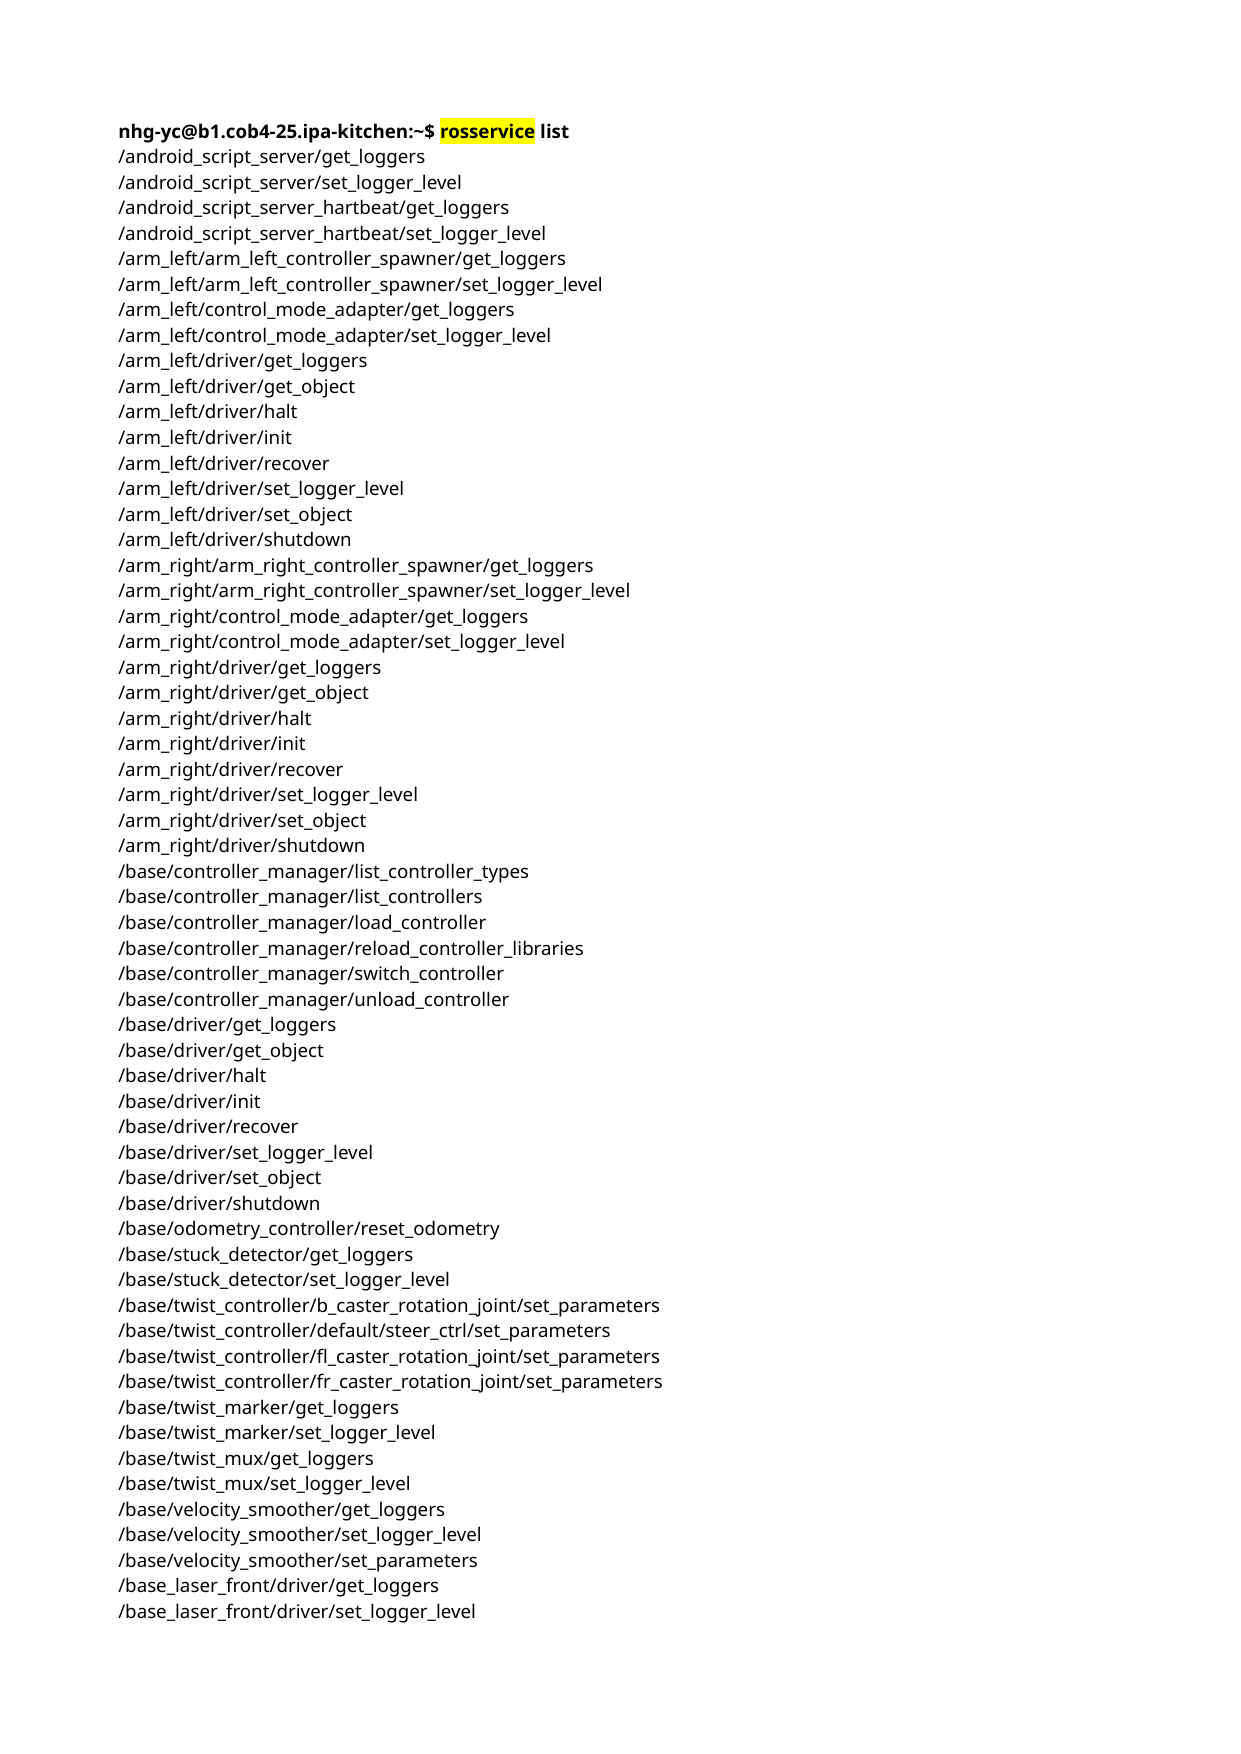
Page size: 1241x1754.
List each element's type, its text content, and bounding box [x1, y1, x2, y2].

text /arm_right/arm_right_controller_spawner/get_loggers [118, 552, 1122, 577]
text /base/twist_controller/b_caster_rotation_joint/set_parameters [118, 1292, 1122, 1318]
text /arm_right/driver/get_loggers [118, 654, 1122, 679]
text /arm_right/arm_right_controller_spawner/set_logger_level [118, 577, 1122, 603]
text /base/stuck_detector/set_logger_level [118, 1267, 1122, 1292]
text /arm_left/driver/set_logger_level [118, 475, 1122, 501]
text /base/driver/set_logger_level [118, 1139, 1122, 1164]
text /arm_left/driver/set_object [118, 501, 1122, 526]
text /base_laser_front/driver/get_loggers [118, 1573, 1122, 1598]
text /base/driver/init [118, 1088, 1122, 1113]
text /arm_right/driver/halt [118, 705, 1122, 731]
text /base/odometry_controller/reset_odometry [118, 1216, 1122, 1241]
text /arm_left/control_mode_adapter/get_loggers [118, 297, 1122, 322]
text /arm_left/driver/get_loggers [118, 348, 1122, 373]
text /base/twist_mux/get_loggers [118, 1445, 1122, 1471]
text /arm_left/driver/halt [118, 399, 1122, 424]
text /base/controller_manager/list_controller_types [118, 858, 1122, 884]
text /android_script_server/get_loggers [118, 144, 1122, 169]
text /android_script_server_hartbeat/get_loggers [118, 195, 1122, 220]
text /arm_left/arm_left_controller_spawner/get_loggers [118, 246, 1122, 271]
text /base/driver/recover [118, 1113, 1122, 1139]
text /arm_left/driver/recover [118, 450, 1122, 475]
text /base/controller_manager/reload_controller_libraries [118, 935, 1122, 960]
text /base/controller_manager/load_controller [118, 909, 1122, 935]
text /arm_right/control_mode_adapter/get_loggers [118, 603, 1122, 628]
text /base/driver/halt [118, 1062, 1122, 1088]
text /android_script_server_hartbeat/set_logger_level [118, 220, 1122, 246]
text /base/velocity_smoother/set_parameters [118, 1547, 1122, 1573]
text /arm_right/driver/recover [118, 756, 1122, 782]
text /base/driver/set_object [118, 1164, 1122, 1190]
text /arm_left/driver/shutdown [118, 526, 1122, 552]
text /base/controller_manager/switch_controller [118, 960, 1122, 986]
text nhg-yc@b1.cob4-25.ipa-kitchen:~$ rosservice list [118, 118, 1122, 144]
text /base/stuck_detector/get_loggers [118, 1241, 1122, 1267]
text /arm_left/driver/init [118, 424, 1122, 450]
text /base/controller_manager/unload_controller [118, 986, 1122, 1011]
text /base/driver/get_object [118, 1037, 1122, 1062]
text /base/velocity_smoother/set_logger_level [118, 1522, 1122, 1547]
text /base/twist_marker/get_loggers [118, 1394, 1122, 1420]
text /base/twist_controller/fl_caster_rotation_joint/set_parameters [118, 1343, 1122, 1369]
text /arm_right/driver/init [118, 731, 1122, 756]
text /arm_left/control_mode_adapter/set_logger_level [118, 322, 1122, 348]
text /arm_left/arm_left_controller_spawner/set_logger_level [118, 271, 1122, 297]
text /arm_right/driver/set_logger_level [118, 782, 1122, 807]
text /base/twist_marker/set_logger_level [118, 1420, 1122, 1445]
text /base_laser_front/driver/set_logger_level [118, 1598, 1122, 1624]
text /base/velocity_smoother/get_loggers [118, 1496, 1122, 1522]
text /arm_left/driver/get_object [118, 373, 1122, 399]
text /base/controller_manager/list_controllers [118, 884, 1122, 909]
text /base/driver/get_loggers [118, 1011, 1122, 1037]
text /base/twist_controller/fr_caster_rotation_joint/set_parameters [118, 1369, 1122, 1394]
text /base/twist_controller/default/steer_ctrl/set_parameters [118, 1318, 1122, 1343]
text /base/driver/shutdown [118, 1190, 1122, 1216]
text /arm_right/driver/set_object [118, 807, 1122, 833]
text /arm_right/driver/shutdown [118, 833, 1122, 858]
text /android_script_server/set_logger_level [118, 169, 1122, 195]
text /arm_right/control_mode_adapter/set_logger_level [118, 628, 1122, 654]
text /base/twist_mux/set_logger_level [118, 1471, 1122, 1496]
text /arm_right/driver/get_object [118, 679, 1122, 705]
